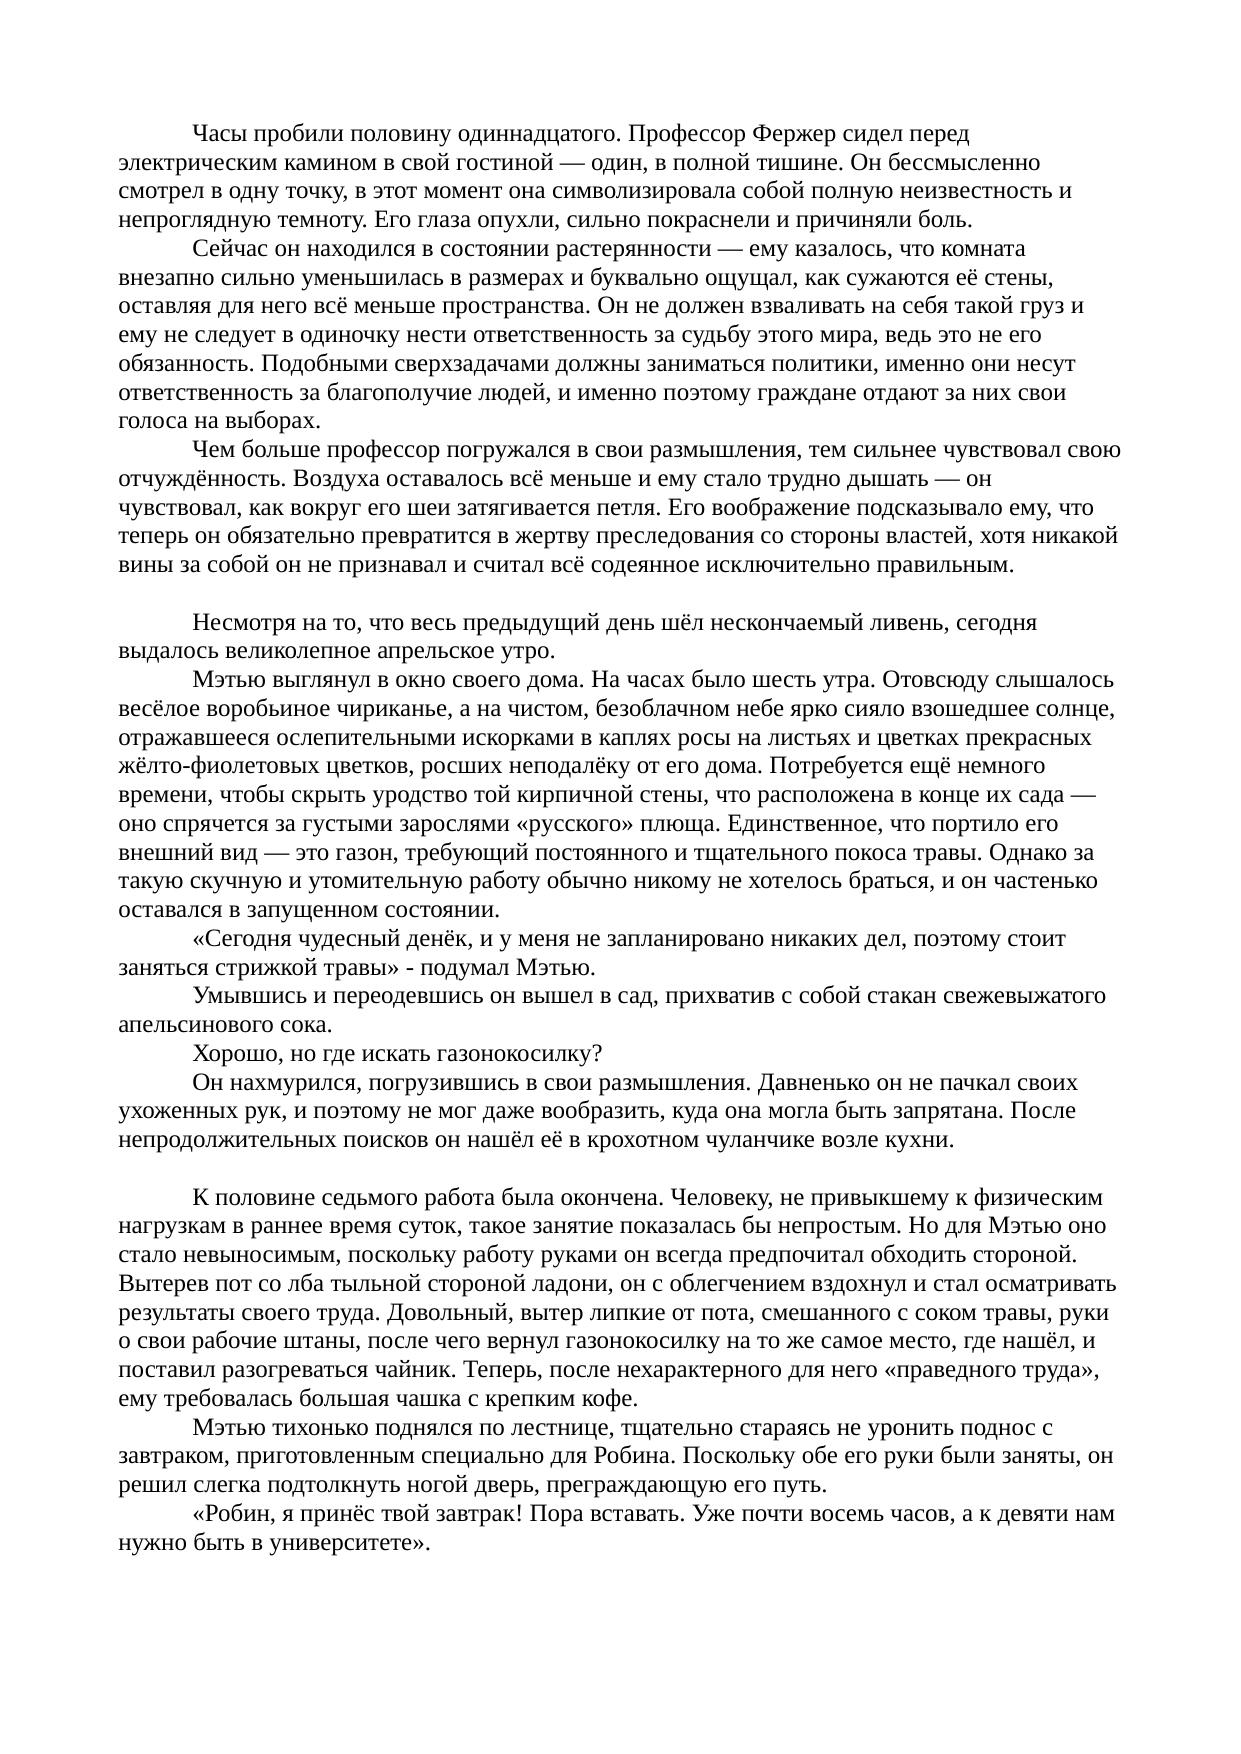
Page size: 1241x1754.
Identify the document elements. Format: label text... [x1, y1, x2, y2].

text Мэтью тихонько поднялся по лестнице, тщательно стараясь не уронить поднос с завтраком, приготовленным специально для Робина. Поскольку обе его руки были заняты, он решил слегка подтолкнуть ногой дверь, преграждающую его путь. [118, 1412, 1122, 1498]
text Чем больше профессор погружался в свои размышления, тем сильнее чувствовал свою отчуждённость. Воздуха оставалось всё меньше и ему стало трудно дышать — он чувствовал, как вокруг его шеи затягивается петля. Его воображение подсказывало ему, что теперь он обязательно превратится в жертву преследования со стороны властей, хотя никакой вины за собой он не признавал и считал всё содеянное исключительно правильным. [118, 434, 1122, 578]
text «Сегодня чудесный денёк, и у меня не запланировано никаких дел, поэтому стоит заняться стрижкой травы» - подумал Мэтью. [118, 923, 1122, 981]
text Хорошо, но где искать газонокосилку? [118, 1038, 1122, 1067]
text Несмотря на то, что весь предыдущий день шёл нескончаемый ливень, сегодня выдалось великолепное апрельское утро. [118, 607, 1122, 664]
text Он нахмурился, погрузившись в свои размышления. Давненько он не пачкал своих ухоженных рук, и поэтому не мог даже вообразить, куда она могла быть запрятана. После непродолжительных поисков он нашёл её в крохотном чуланчике возле кухни. [118, 1067, 1122, 1153]
text Сейчас он находился в состоянии растерянности — ему казалось, что комната внезапно сильно уменьшилась в размерах и буквально ощущал, как сужаются её стены, оставляя для него всё меньше пространства. Он не должен взваливать на себя такой груз и ему не следует в одиночку нести ответственность за судьбу этого мира, ведь это не его обязанность. Подобными сверхзадачами должны заниматься политики, именно они несут ответственность за благополучие людей, и именно поэтому граждане отдают за них свои голоса на выборах. [118, 233, 1122, 434]
text К половине седьмого работа была окончена. Человеку, не привыкшему к физическим нагрузкам в раннее время суток, такое занятие показалась бы непростым. Но для Мэтью оно стало невыносимым, поскольку работу руками он всегда предпочитал обходить стороной. Вытерев пот со лба тыльной стороной ладони, он с облегчением вздохнул и стал осматривать результаты своего труда. Довольный, вытер липкие от пота, смешанного с соком травы, руки о свои рабочие штаны, после чего вернул газонокосилку на то же самое место, где нашёл, и поставил разогреваться чайник. Теперь, после нехарактерного для него «праведного труда», ему требовалась большая чашка с крепким кофе. [118, 1182, 1122, 1412]
text «Робин, я принёс твой завтрак! Пора вставать. Уже почти восемь часов, а к девяти нам нужно быть в университете». [118, 1498, 1122, 1556]
text Умывшись и переодевшись он вышел в сад, прихватив с собой стакан свежевыжатого апельсинового сока. [118, 981, 1122, 1038]
text Часы пробили половину одиннадцатого. Профессор Фержер сидел перед электрическим камином в свой гостиной — один, в полной тишине. Он бессмысленно смотрел в одну точку, в этот момент она символизировала собой полную неизвестность и непроглядную темноту. Его глаза опухли, сильно покраснели и причиняли боль. [118, 118, 1122, 233]
text Мэтью выглянул в окно своего дома. На часах было шесть утра. Отовсюду слышалось весёлое воробьиное чириканье, а на чистом, безоблачном небе ярко сияло взошедшее солнце, отражавшееся ослепительными искорками в каплях росы на листьях и цветках прекрасных жёлто-фиолетовых цветков, росших неподалёку от его дома. Потребуется ещё немного времени, чтобы скрыть уродство той кирпичной стены, что расположена в конце их сада — оно спрячется за густыми зарослями «русского» плюща. Единственное, что портило его внешний вид — это газон, требующий постоянного и тщательного покоса травы. Однако за такую скучную и утомительную работу обычно никому не хотелось браться, и он частенько оставался в запущенном состоянии. [118, 664, 1122, 923]
